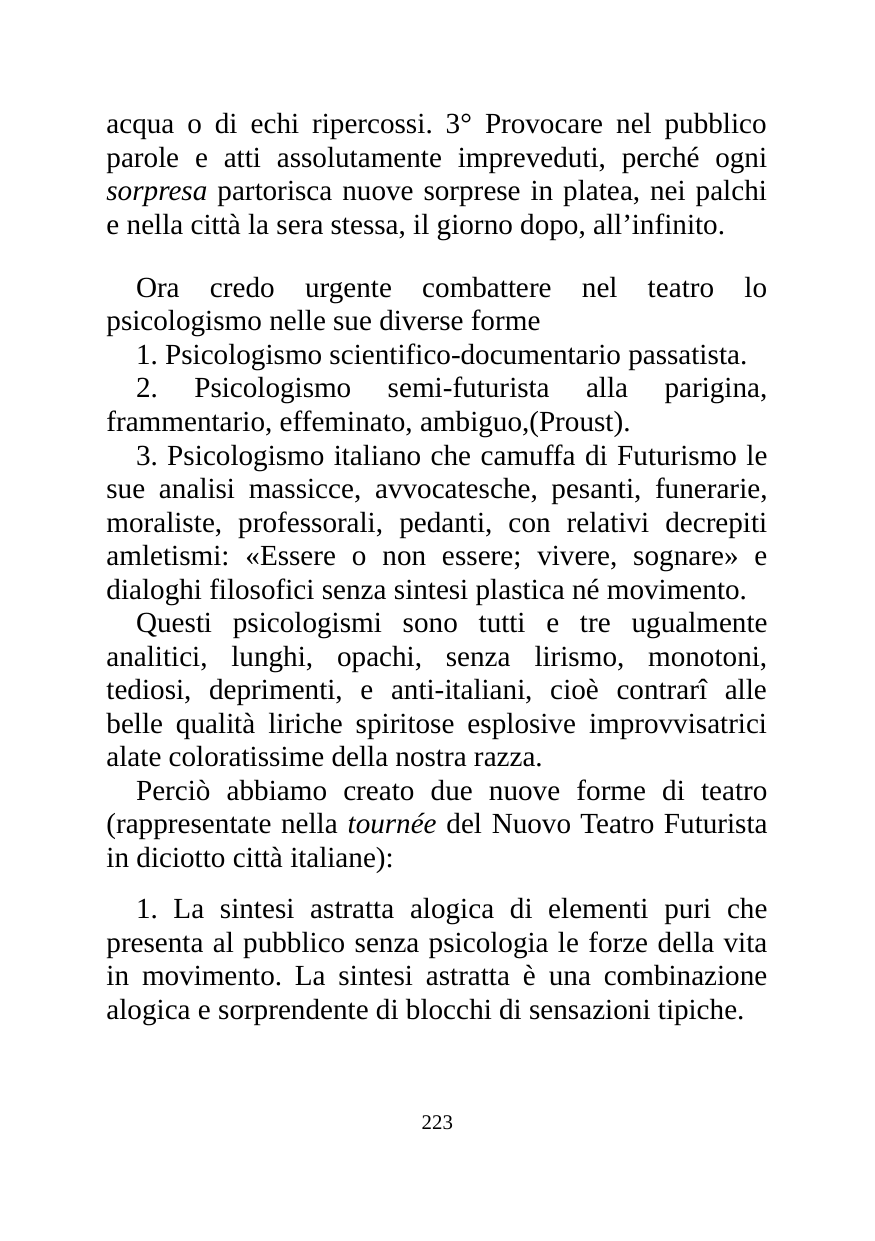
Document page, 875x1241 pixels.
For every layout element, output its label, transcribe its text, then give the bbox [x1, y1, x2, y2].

text 1. Psicologismo scientifico-documentario passatista. [106, 337, 768, 371]
text 3. Psicologismo italiano che camuffa di Futurismo le sue analisi massicce, avvocatesche, pesanti, funerarie, moraliste, professorali, pedanti, con relativi decrepiti amletismi: «Essere o non essere; vivere, sognare» e dialoghi filosofici senza sintesi plastica né movimento. [106, 438, 768, 605]
text Perciò abbiamo creato due nuove forme di teatro (rappresentate nella tournée del Nuovo Teatro Futurista in diciotto città italiane): [106, 773, 768, 874]
text Questi psicologismi sono tutti e tre ugualmente analitici, lunghi, opachi, senza lirismo, monotoni, tediosi, deprimenti, e anti-italiani, cioè contrarî alle belle qualità liriche spiritose esplosive improvvisatrici alate coloratissime della nostra razza. [106, 605, 768, 773]
text 1. La sintesi astratta alogica di elementi puri che presenta al pubblico senza psicologia le forze della vita in movimento. La sintesi astratta è una combinazione alogica e sorprendente di blocchi di sensazioni tipiche. [106, 891, 768, 1026]
text acqua o di echi ripercossi. 3° Provocare nel pubblico parole e atti assolutamente impreveduti, perché ogni sorpresa partorisca nuove sorprese in platea, nei palchi e nella città la sera stessa, il giorno dopo, all’infinito. [106, 106, 768, 240]
text Ora credo urgente combattere nel teatro lo psicologismo nelle sue diverse forme [106, 270, 768, 337]
text 2. Psicologismo semi-futurista alla parigina, frammentario, effeminato, ambiguo,(Proust). [106, 371, 768, 438]
